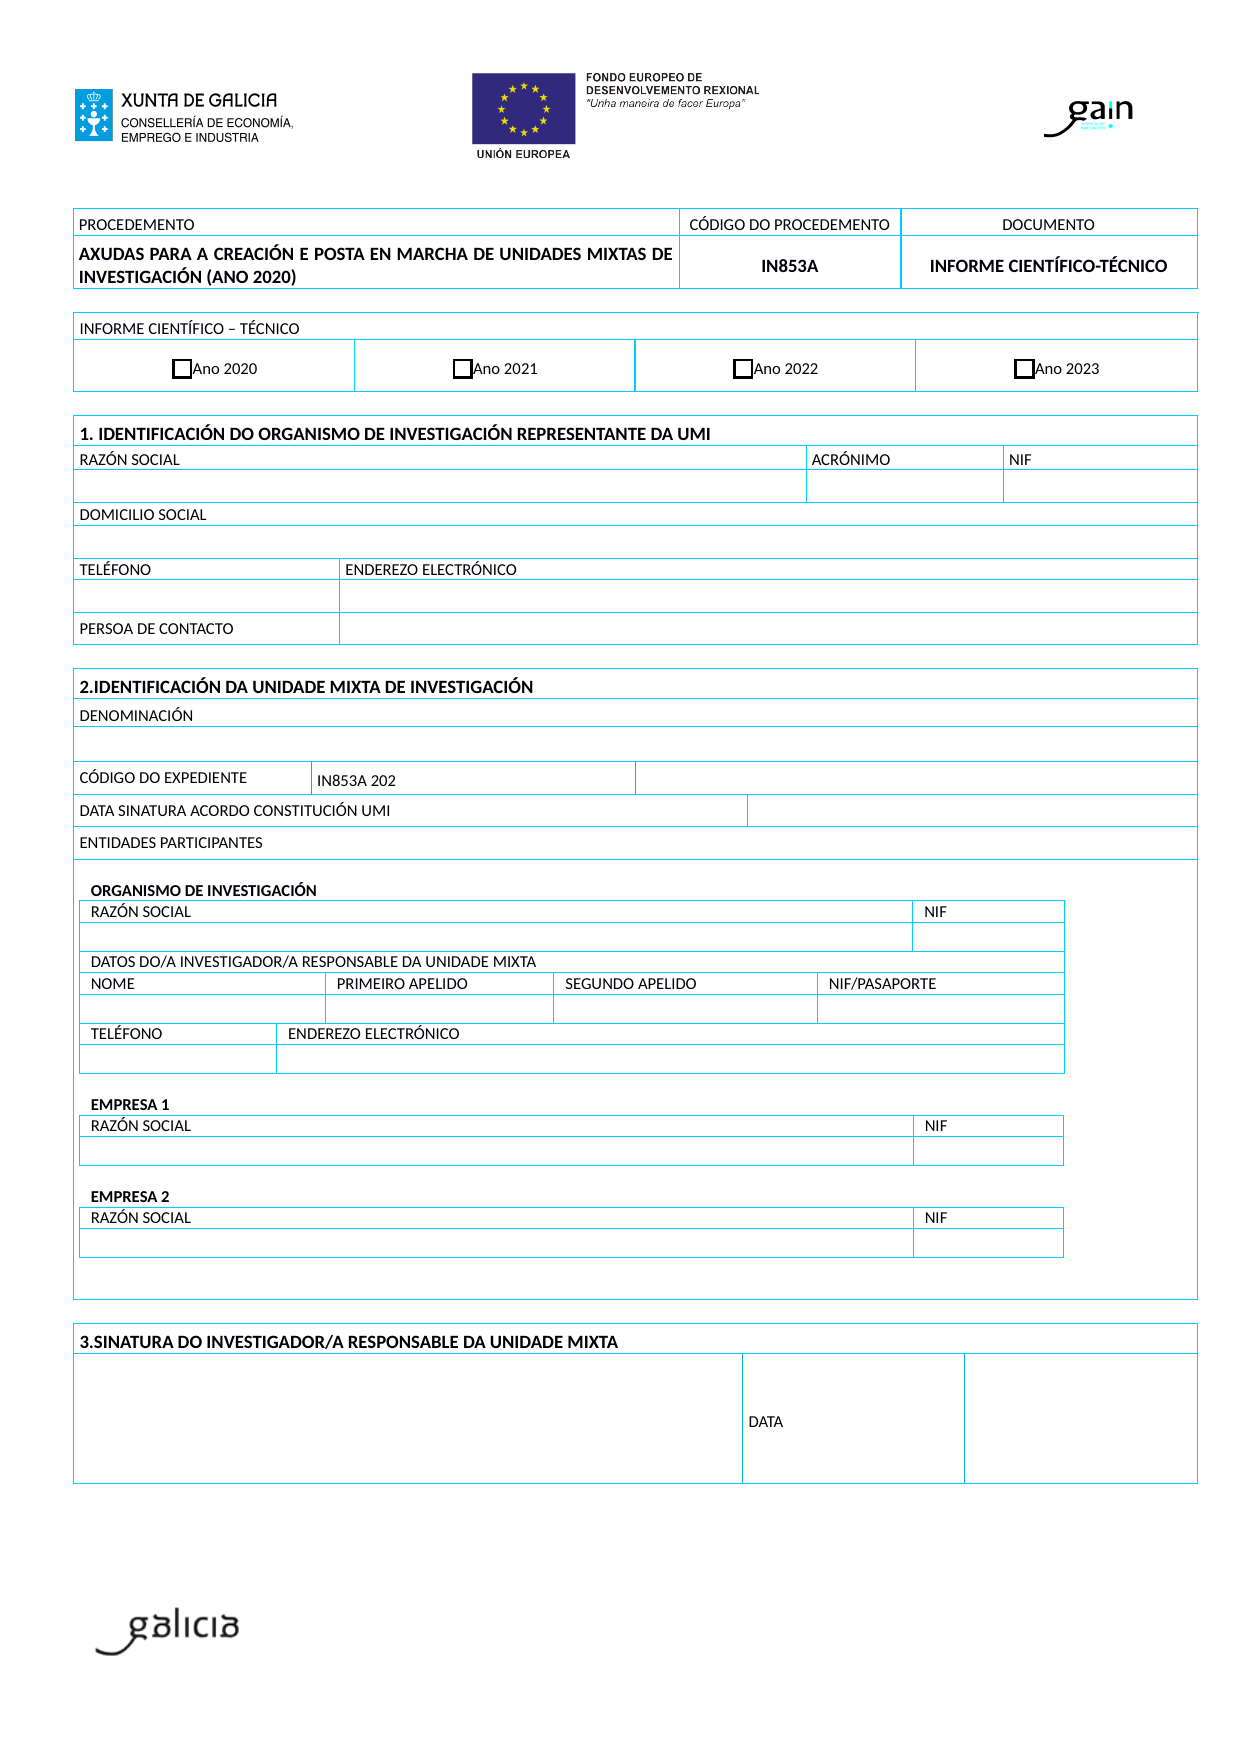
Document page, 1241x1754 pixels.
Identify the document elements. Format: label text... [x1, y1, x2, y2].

table_header CÓDIGO DO PROCEDEMENTO [680, 209, 900, 234]
table_cell [340, 613, 1197, 644]
table_cell [277, 1045, 1064, 1073]
table_cell [326, 995, 553, 1022]
table_cell Ano 2020 [74, 340, 354, 391]
table_header EMPRESA 2 [79, 1186, 1063, 1207]
table_header INFORME CIENTÍFICO – TÉCNICO [74, 313, 1197, 338]
table_cell [80, 995, 325, 1022]
picture [88, 119, 99, 135]
table_cell NIF [914, 1116, 1063, 1136]
table_cell [80, 1045, 276, 1073]
table_cell RAZÓN SOCIAL [80, 1116, 913, 1136]
table_cell DATA SINATURA ACORDO CONSTITUCIÓN UMI [74, 795, 747, 826]
table_cell PRIMEIRO APELIDO [326, 973, 553, 993]
table_cell CÓDIGO DO EXPEDIENTE [74, 762, 311, 794]
table_cell [807, 470, 1003, 502]
table_header 1. IDENTIFICACIÓN DO ORGANISMO DE INVESTIGACIÓN REPRESENTANTE DA UMI [74, 416, 1197, 445]
table_cell DATOS DO/A INVESTIGADOR/A RESPONSABLE DA UNIDADE MIXTA [80, 952, 1064, 972]
table_header PROCEDEMENTO [74, 209, 679, 234]
table_cell [636, 762, 1197, 794]
table_cell NIF [913, 901, 1064, 922]
table_cell IN853A [680, 236, 900, 288]
table_cell [74, 727, 1197, 761]
table_cell TELÉFONO [74, 559, 339, 579]
table_cell TELÉFONO [80, 1024, 276, 1044]
table_header ORGANISMO DE INVESTIGACIÓN [79, 880, 1065, 900]
table_cell NIF/PASAPORTE [818, 973, 1064, 993]
table_cell NOME [80, 973, 325, 993]
table_header EMPRESA 1 [79, 1094, 1063, 1114]
table_cell Ano 2021 [355, 340, 634, 391]
table_cell IN853A 202 [312, 762, 635, 794]
table_cell [80, 1229, 913, 1257]
table_cell [818, 995, 1064, 1022]
table_cell ACRÓNIMO [807, 446, 1003, 469]
table_cell RAZÓN SOCIAL [80, 901, 912, 922]
table_cell [74, 1354, 742, 1483]
table_cell [74, 526, 1197, 558]
table_cell [340, 580, 1197, 612]
table_cell [554, 995, 817, 1022]
table_cell [74, 470, 806, 502]
table_cell [914, 1137, 1063, 1165]
picture [472, 73, 759, 158]
table_header 2.IDENTIFICACIÓN DA UNIDADE MIXTA DE INVESTIGACIÓN [74, 669, 1197, 698]
table_cell [748, 795, 1197, 826]
table_cell RAZÓN SOCIAL [74, 446, 806, 469]
picture [75, 1586, 265, 1681]
table_cell [913, 923, 1064, 951]
table_cell [965, 1354, 1197, 1483]
table_cell [80, 1137, 913, 1165]
table_header DOCUMENTO [902, 209, 1197, 234]
table_cell PERSOA DE CONTACTO [74, 613, 339, 644]
picture [1027, 81, 1157, 150]
table_cell [74, 580, 339, 612]
table_header 3.SINATURA DO INVESTIGADOR/A RESPONSABLE DA UNIDADE MIXTA [74, 1324, 1197, 1353]
table_cell DENOMINACIÓN [74, 699, 1197, 726]
table_cell NIF [1004, 446, 1197, 469]
table_cell [1004, 470, 1197, 502]
table_cell ENDEREZO ELECTRÓNICO [277, 1024, 1064, 1044]
table_cell Ano 2023 [916, 340, 1197, 391]
table_cell NIF [914, 1208, 1063, 1228]
picture [113, 89, 293, 142]
table_cell DOMICILIO SOCIAL [74, 503, 1197, 525]
table_cell DATA [743, 1354, 964, 1483]
table_cell INFORME CIENTÍFICO-TÉCNICO [902, 236, 1197, 288]
table_cell ENDEREZO ELECTRÓNICO [340, 559, 1197, 579]
table_cell [74, 860, 1197, 1299]
table_cell RAZÓN SOCIAL [80, 1208, 913, 1228]
table_cell SEGUNDO APELIDO [554, 973, 817, 993]
table_cell AXUDAS PARA A CREACIÓN E POSTA EN MARCHA DE UNIDADES MIXTAS DE INVESTIGACIÓN (ANO 2020) [74, 236, 679, 288]
table_cell [914, 1229, 1063, 1257]
table_cell Ano 2022 [636, 340, 915, 391]
table_cell [80, 923, 912, 951]
table_cell ENTIDADES PARTICIPANTES [74, 827, 1197, 859]
